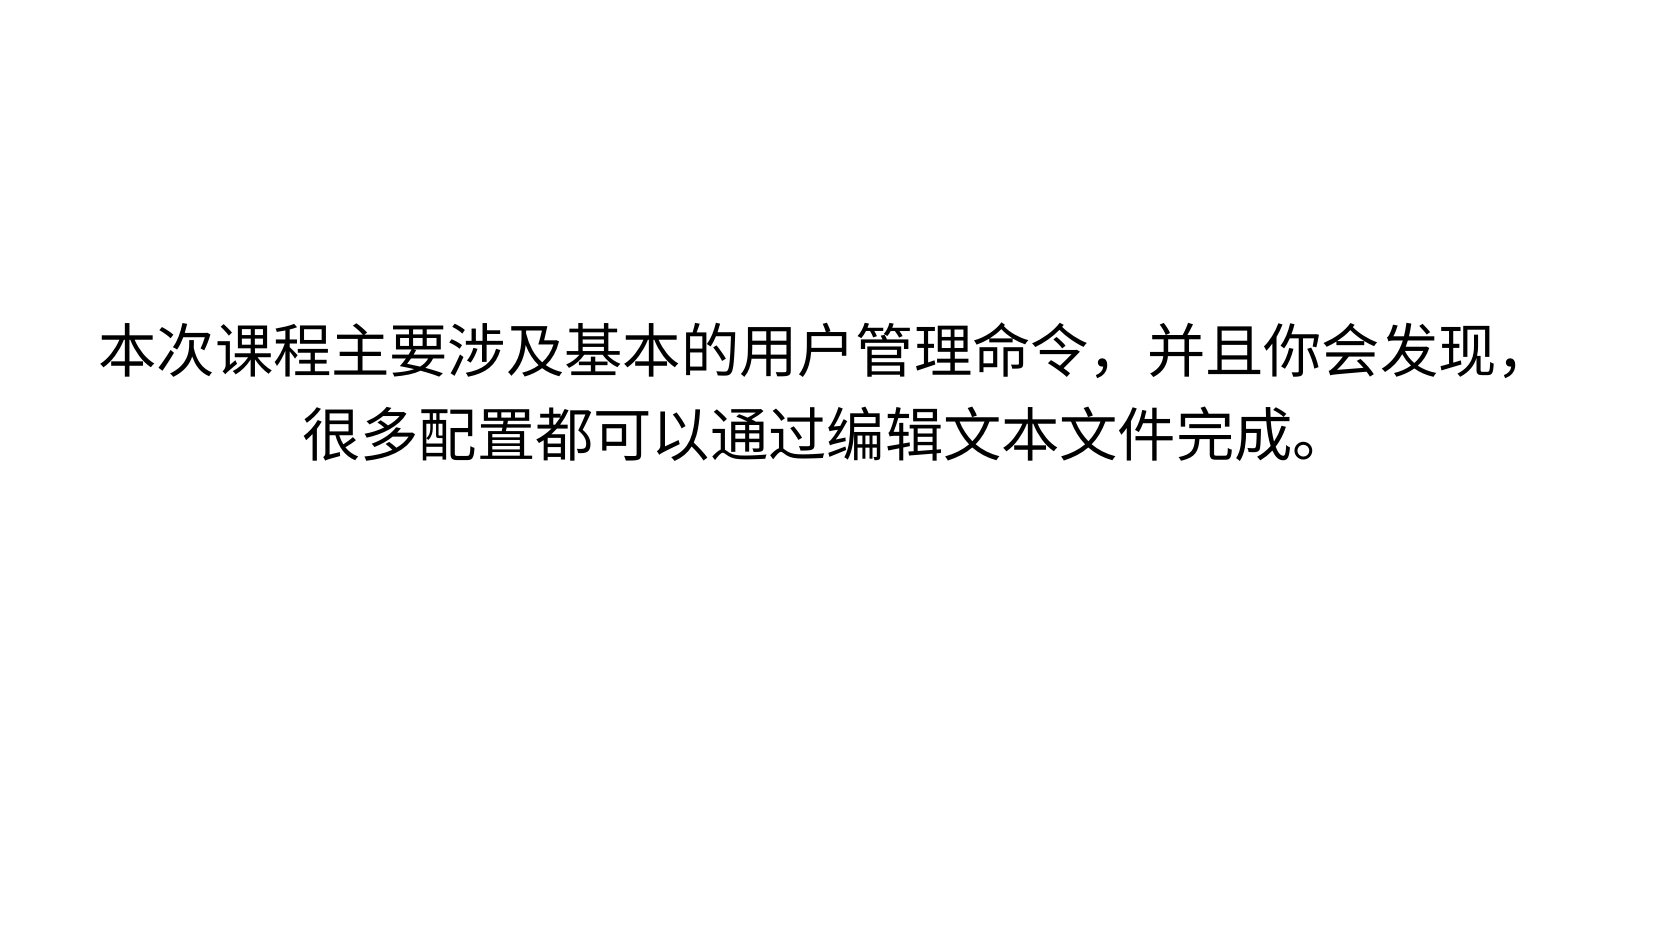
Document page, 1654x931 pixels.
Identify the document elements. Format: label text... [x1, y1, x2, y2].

subtitle 本次课程主要涉及基本的用户管理命令，并且你会发现，很多配置都可以通过编辑文本文件完成。 [82, 37, 1571, 742]
